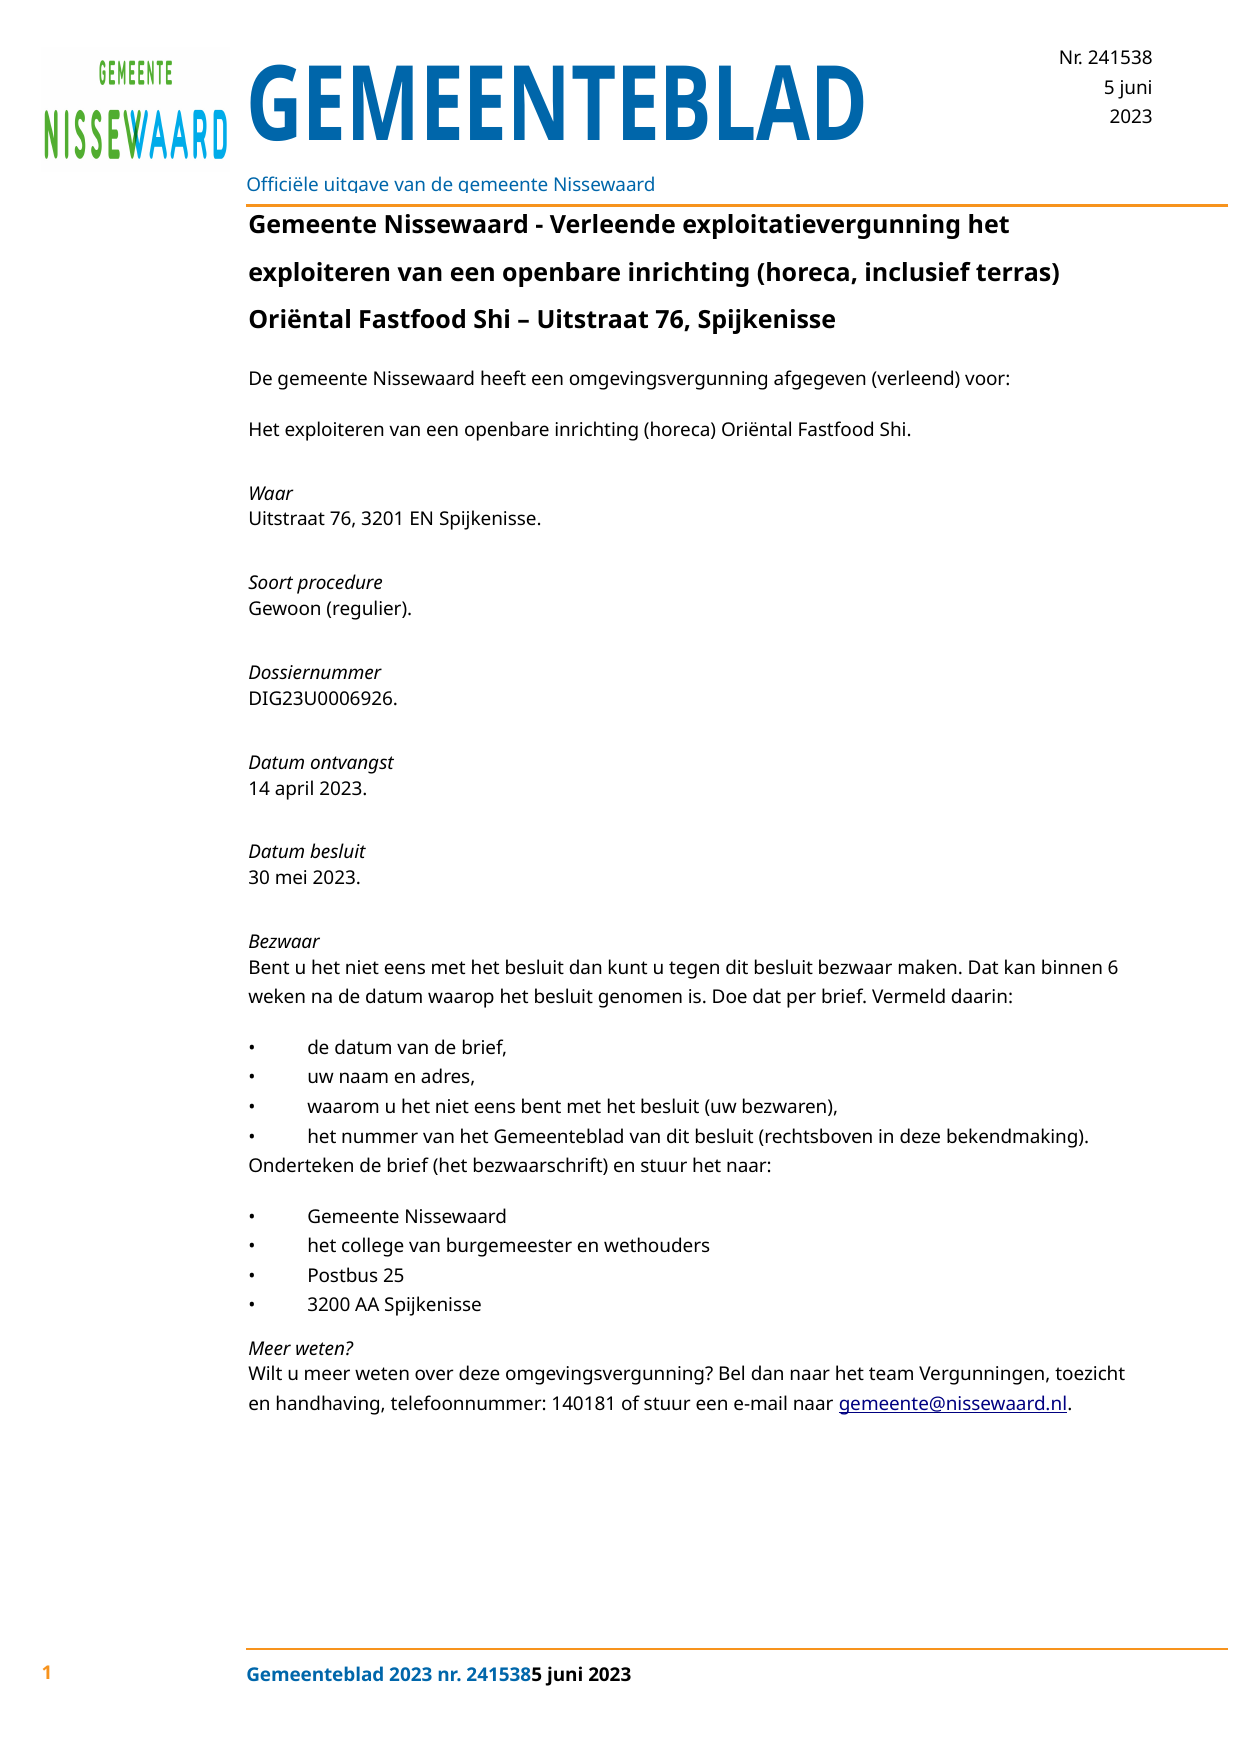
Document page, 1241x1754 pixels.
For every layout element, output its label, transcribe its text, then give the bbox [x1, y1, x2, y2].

text De gemeente Nissewaard heeft een omgevingsvergunning afgegeven (verleend) voor: [248, 366, 1152, 391]
text Gewoon (regulier). [248, 595, 1152, 621]
text 14 april 2023. [248, 775, 1152, 800]
list het nummer van het Gemeenteblad van dit besluit (rechtsboven in deze bekendmaking). [248, 1123, 1152, 1148]
text Meer weten? [248, 1335, 1152, 1360]
list de datum van de brief, [248, 1034, 1152, 1060]
list het college van burgemeester en wethouders [248, 1232, 1152, 1258]
text DIG23U0006926. [248, 685, 1152, 711]
list Postbus 25 [248, 1262, 1152, 1288]
list uw naam en adres, [248, 1064, 1152, 1089]
picture [41, 47, 231, 172]
list 3200 AA Spijkenisse [248, 1292, 1152, 1317]
text Datum besluit [248, 839, 1152, 864]
list waarom u het niet eens bent met het besluit (uw bezwaren), [248, 1093, 1152, 1119]
text Onderteken de brief (het bezwaarschrift) en stuur het naar: [248, 1152, 1152, 1178]
text Bezwaar [248, 928, 1152, 954]
text Soort procedure [248, 569, 1152, 595]
text Bent u het niet eens met het besluit dan kunt u tegen dit besluit bezwaar maken. Dat kan binnen 6 weken na de datum waarop het besluit genomen is. Doe dat per brief. Vermeld daarin: [248, 954, 1152, 1009]
text Het exploiteren van een openbare inrichting (horeca) Oriëntal Fastfood Shi. [248, 416, 1152, 442]
text Wilt u meer weten over deze omgevingsvergunning? Bel dan naar het team Vergunningen, toezicht en handhaving, telefoonnummer: 140181 of stuur een e-mail naar gemeente@nissewaard.nl. [248, 1360, 1152, 1416]
text Datum ontvangst [248, 749, 1152, 775]
list Gemeente Nissewaard [248, 1203, 1152, 1228]
text Uitstraat 76, 3201 EN Spijkenisse. [248, 506, 1152, 531]
text Gemeente Nissewaard - Verleende exploitatievergunning het exploiteren van een openbare inrichting (horeca, inclusief terras) Oriëntal Fastfood Shi – Uitstraat 76, Spijkenisse [248, 207, 1152, 336]
text Dossiernummer [248, 659, 1152, 685]
text 30 mei 2023. [248, 864, 1152, 890]
text Waar [248, 480, 1152, 506]
